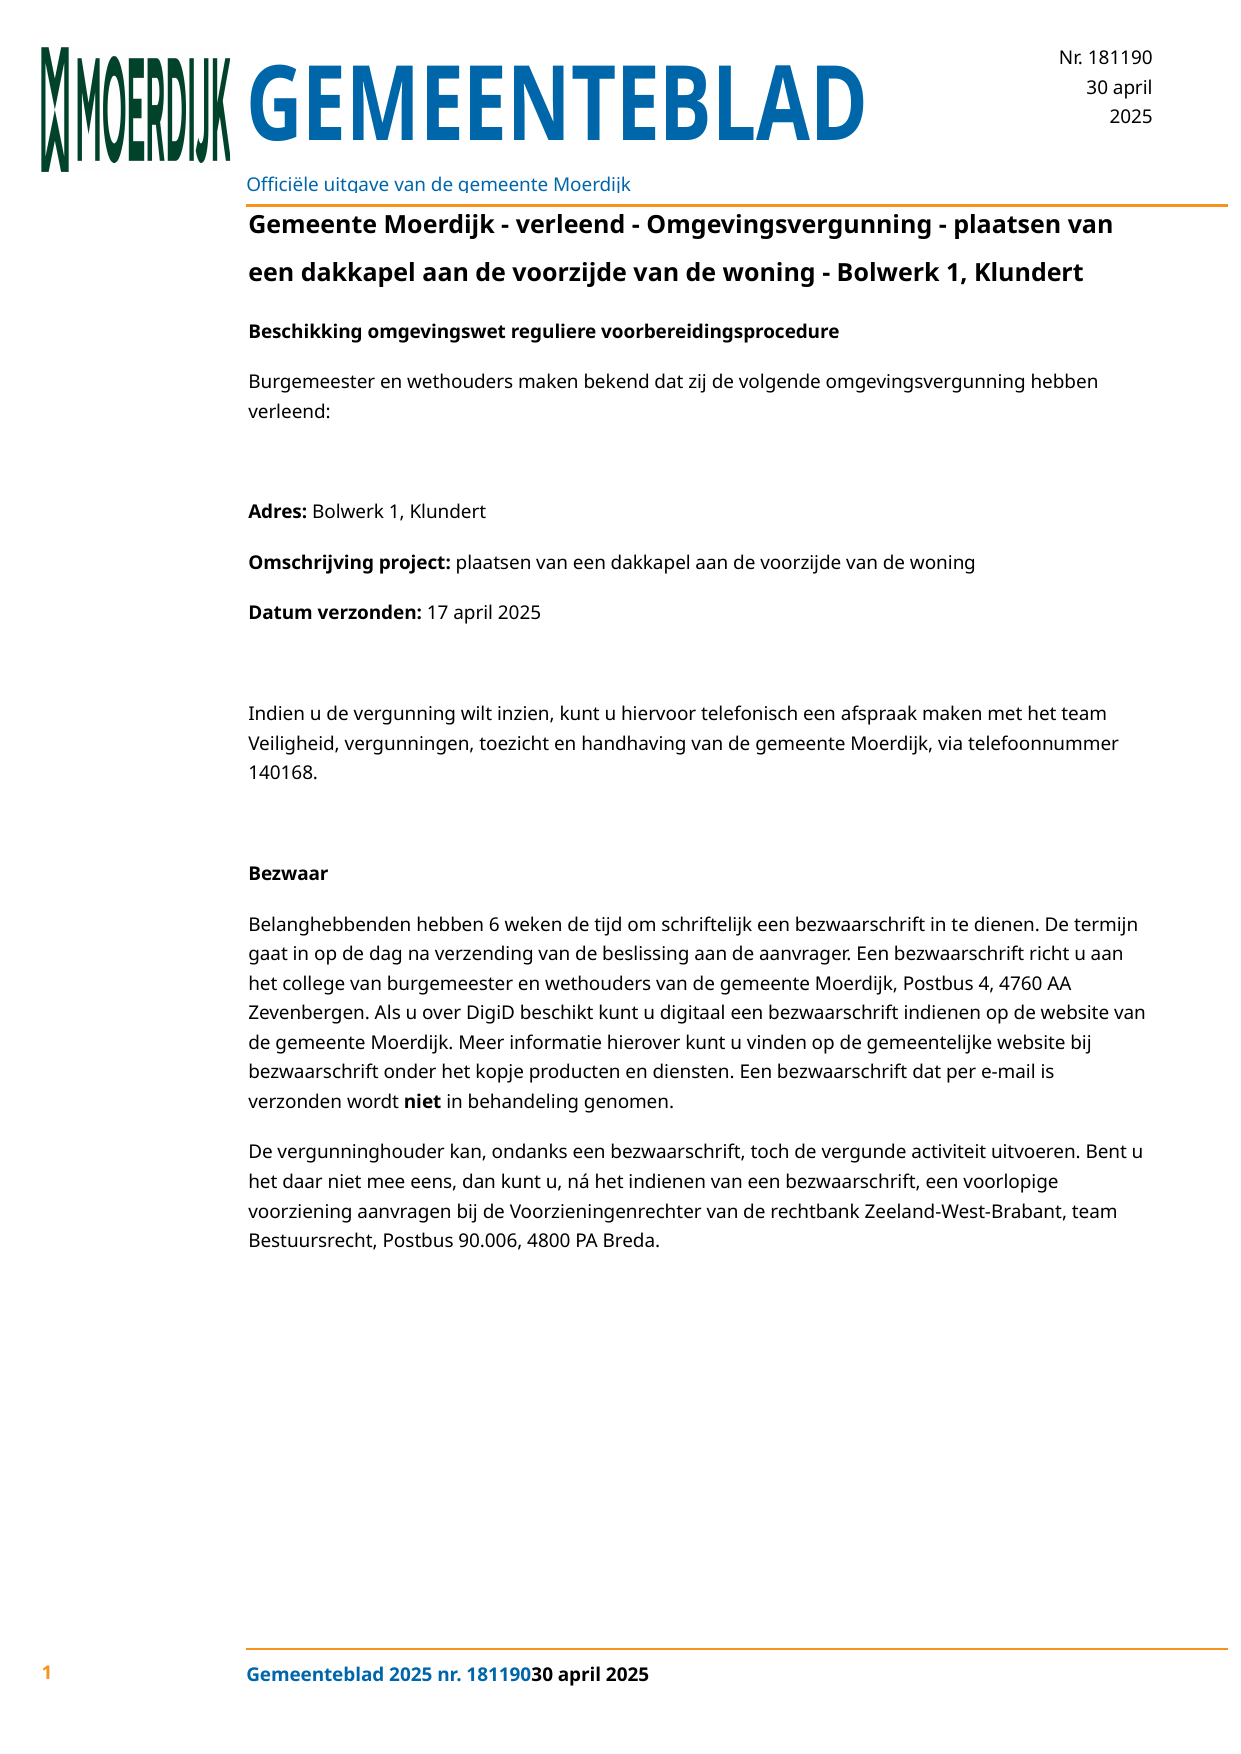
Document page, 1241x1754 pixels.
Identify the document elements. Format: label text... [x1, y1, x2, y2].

text Burgemeester en wethouders maken bekend dat zij de volgende omgevingsvergunning hebben verleend: [248, 368, 1152, 424]
text Omschrijving project: plaatsen van een dakkapel aan de voorzijde van de woning [248, 549, 1152, 575]
text Adres: Bolwerk 1, Klundert [248, 499, 1152, 524]
text Beschikking omgevingswet reguliere voorbereidingsprocedure [248, 318, 1152, 344]
text Gemeente Moerdijk - verleend - Omgevingsvergunning - plaatsen van een dakkapel aan de voorzijde van de woning - Bolwerk 1, Klundert [248, 207, 1152, 288]
picture [41, 47, 231, 172]
text Indien u de vergunning wilt inzien, kunt u hiervoor telefonisch een afspraak maken met het team Veiligheid, vergunningen, toezicht en handhaving van de gemeente Moerdijk, via telefoonnummer 140168. [248, 700, 1152, 785]
text Bezwaar [248, 860, 1152, 886]
text Belanghebbenden hebben 6 weken de tijd om schriftelijk een bezwaarschrift in te dienen. De termijn gaat in op de dag na verzending van de beslissing aan de aanvrager. Een bezwaarschrift richt u aan het college van burgemeester en wethouders van de gemeente Moerdijk, Postbus 4, 4760 AA Zevenbergen. Als u over DigiD beschikt kunt u digitaal een bezwaarschrift indienen op de website van de gemeente Moerdijk. Meer informatie hierover kunt u vinden op de gemeentelijke website bij bezwaarschrift onder het kopje producten en diensten. Een bezwaarschrift dat per e-mail is verzonden wordt niet in behandeling genomen. [248, 911, 1152, 1114]
text De vergunninghouder kan, ondanks een bezwaarschrift, toch de vergunde activiteit uitvoeren. Bent u het daar niet mee eens, dan kunt u, ná het indienen van een bezwaarschrift, een voorlopige voorziening aanvragen bij de Voorzieningenrechter van de rechtbank Zeeland-West-Brabant, team Bestuursrecht, Postbus 90.006, 4800 PA Breda. [248, 1139, 1152, 1253]
text Datum verzonden: 17 april 2025 [248, 599, 1152, 625]
